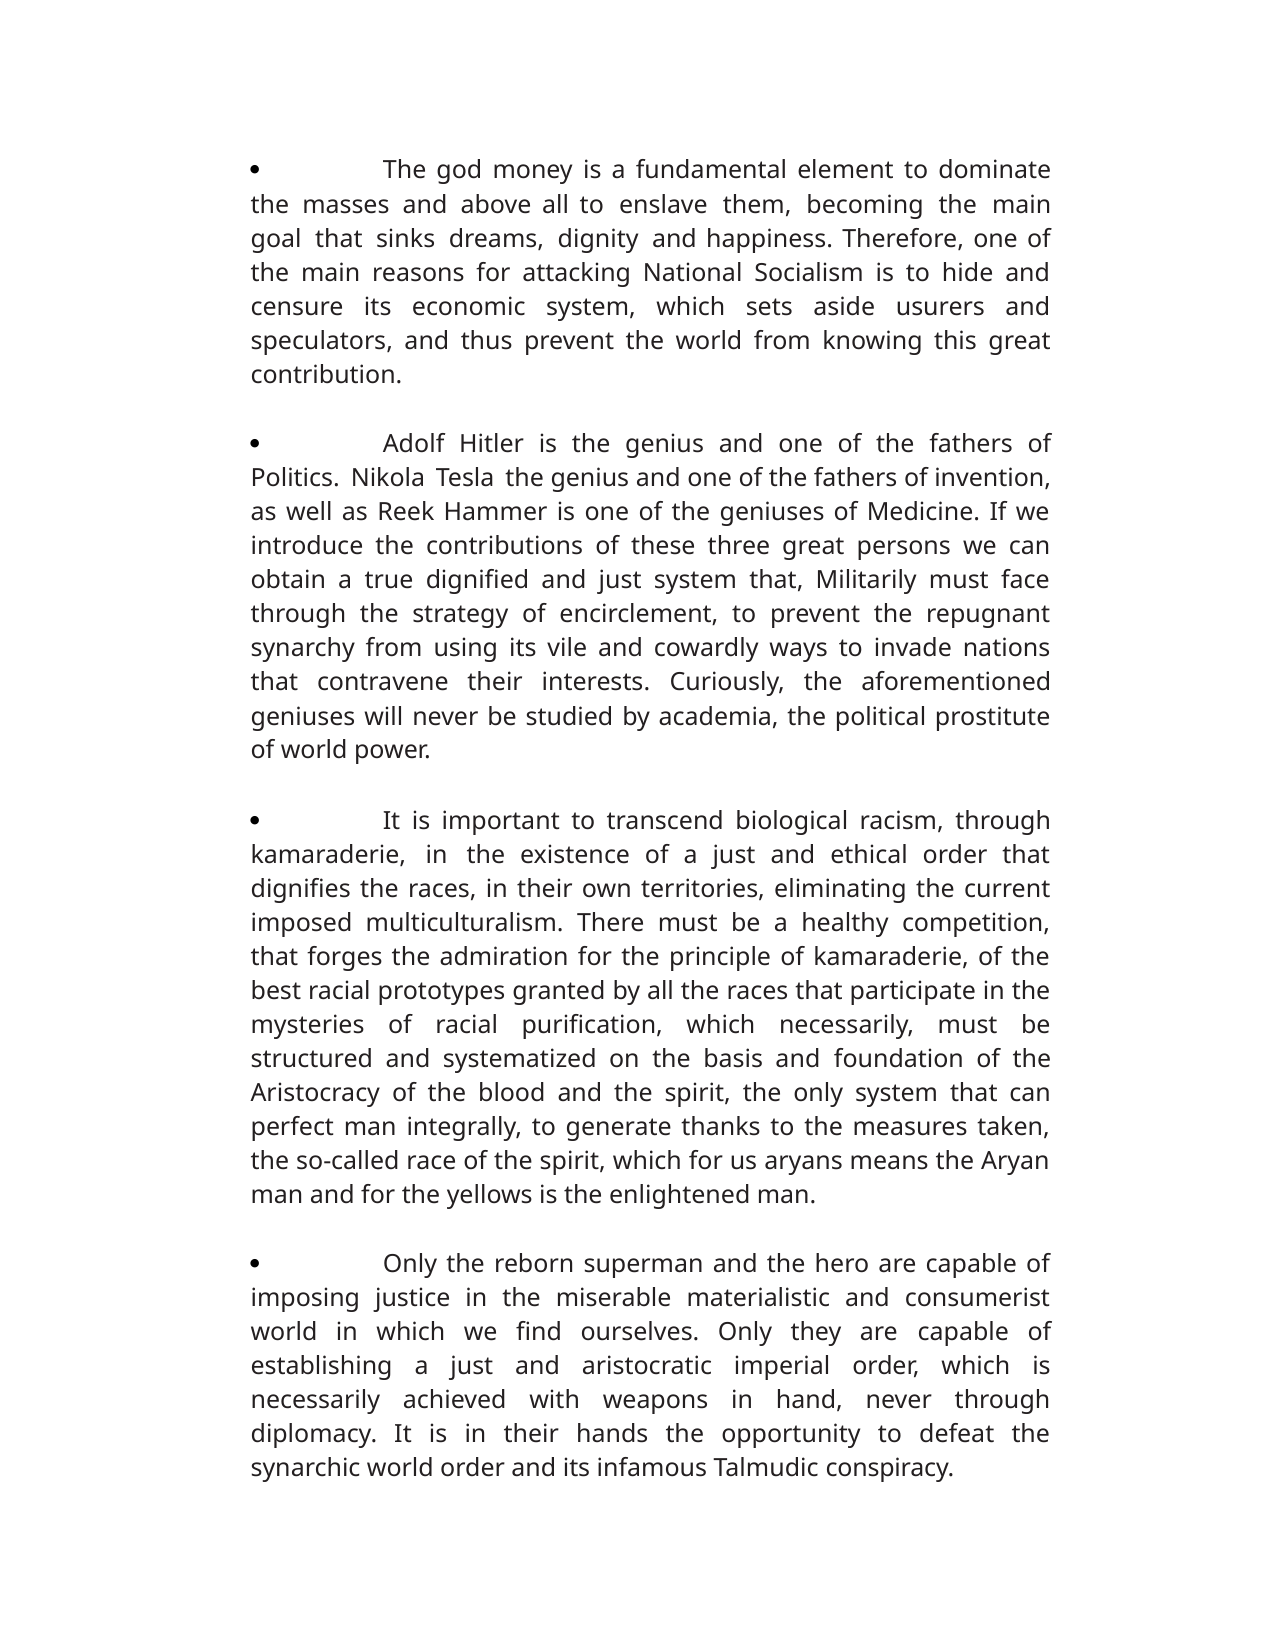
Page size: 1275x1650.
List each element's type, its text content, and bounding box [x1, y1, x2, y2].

list The god money is a fundamental element to dominate the masses and above all to enslave them, becoming the main goal that sinks dreams, dignity and happiness. Therefore, one of the main reasons for attacking National Socialism is to hide and censure its economic system, which sets aside usurers and speculators, and thus prevent the world from knowing this great contribution. [250, 152, 1051, 391]
list It is important to transcend biological racism, through kamaraderie, in the existence of a just and ethical order that dignifies the races, in their own territories, eliminating the current imposed multiculturalism. There must be a healthy competition, that forges the admiration for the principle of kamaraderie, of the best racial prototypes granted by all the races that participate in the mysteries of racial purification, which necessarily, must be structured and systematized on the basis and foundation of the Aristocracy of the blood and the spirit, the only system that can perfect man integrally, to generate thanks to the measures taken, the so-called race of the spirit, which for us aryans means the Aryan man and for the yellows is the enlightened man. [250, 802, 1051, 1211]
list Adolf Hitler is the genius and one of the fathers of Politics. Nikola Tesla the genius and one of the fathers of invention, as well as Reek Hammer is one of the geniuses of Medicine. If we introduce the contributions of these three great persons we can obtain a true dignified and just system that, Militarily must face through the strategy of encirclement, to prevent the repugnant synarchy from using its vile and cowardly ways to invade nations that contravene their interests. Curiously, the aforementioned geniuses will never be studied by academia, the political prostitute of world power. [250, 426, 1051, 766]
list Only the reborn superman and the hero are capable of imposing justice in the miserable materialistic and consumerist world in which we find ourselves. Only they are capable of establishing a just and aristocratic imperial order, which is necessarily achieved with weapons in hand, never through diplomacy. It is in their hands the opportunity to defeat the synarchic world order and its infamous Talmudic conspiracy. [250, 1246, 1051, 1484]
